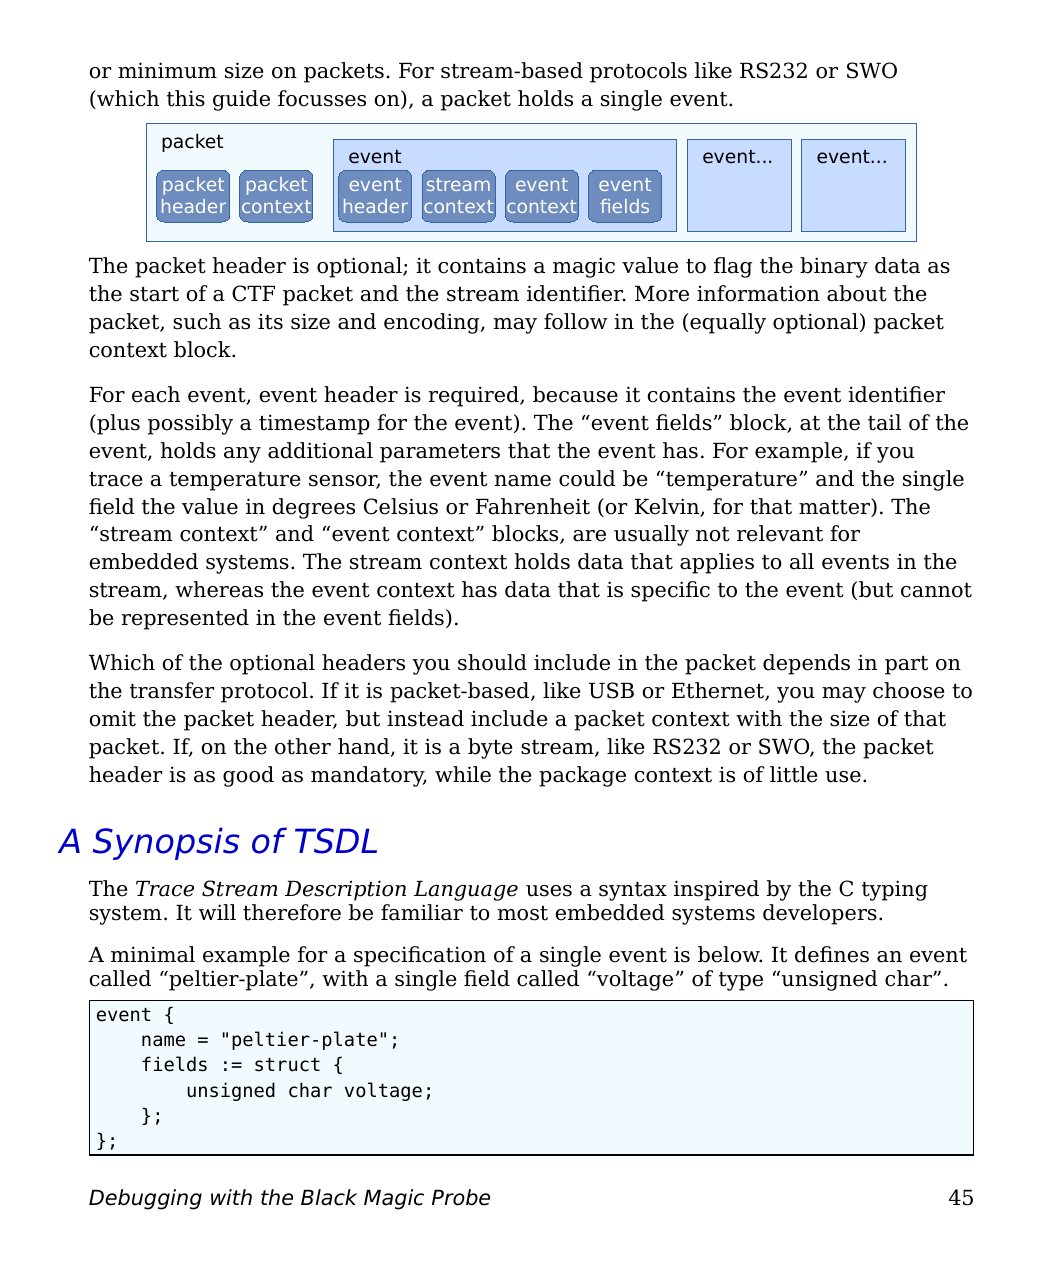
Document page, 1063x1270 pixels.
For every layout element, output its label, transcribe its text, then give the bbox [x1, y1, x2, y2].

text The packet header is optional; it contains a magic value to flag the binary data as the start of a CTF packet and the stream identifier. More information about the packet, such as its size and encoding, may follow in the (equally optional) packet context block. [88, 132, 974, 362]
text The Trace Stream Description Language uses a syntax inspired by the C typing system. It will therefore be familiar to most embedded systems developers. [88, 877, 974, 925]
text Which of the optional headers you should include in the packet depends in part on the transfer protocol. If it is packet-based, like USB or Ethernet, you may choose to omit the packet header, but instead include a packet context with the size of that packet. If, on the other hand, it is a byte stream, like RS232 or SWO, the packet header is as good as mandatory, while the package context is of little use. [88, 651, 974, 787]
text name = "peltier-plate"; [90, 1025, 973, 1051]
text For each event, event header is required, because it contains the event identifier (plus possibly a timestamp for the event). The “event fields” block, at the tail of the event, holds any additional parameters that the event has. For example, if you trace a temperature sensor, the event name could be “temperature” and the single field the value in degrees Celsius or Fahrenheit (or Kelvin, for that matter). The “stream context” and “event context” blocks, are usually not relevant for embedded systems. The stream context holds data that applies to all events in the stream, whereas the event context has data that is specific to the event (but cannot be represented in the event fields). [88, 383, 974, 630]
text }; [90, 1101, 973, 1126]
text fields := struct { [90, 1051, 973, 1076]
subtitle A Synopsis of TSDL [59, 823, 974, 862]
text event { [90, 1001, 973, 1025]
text }; [90, 1126, 973, 1154]
text A minimal example for a specification of a single event is below. It defines an event called “peltier-plate”, with a single field called “voltage” of type “unsigned char”. [88, 943, 974, 991]
text unsigned char voltage; [90, 1076, 973, 1101]
text or minimum size on packets. For stream-based protocols like RS232 or SWO (which this guide focusses on), a packet holds a single event. [88, 59, 974, 111]
